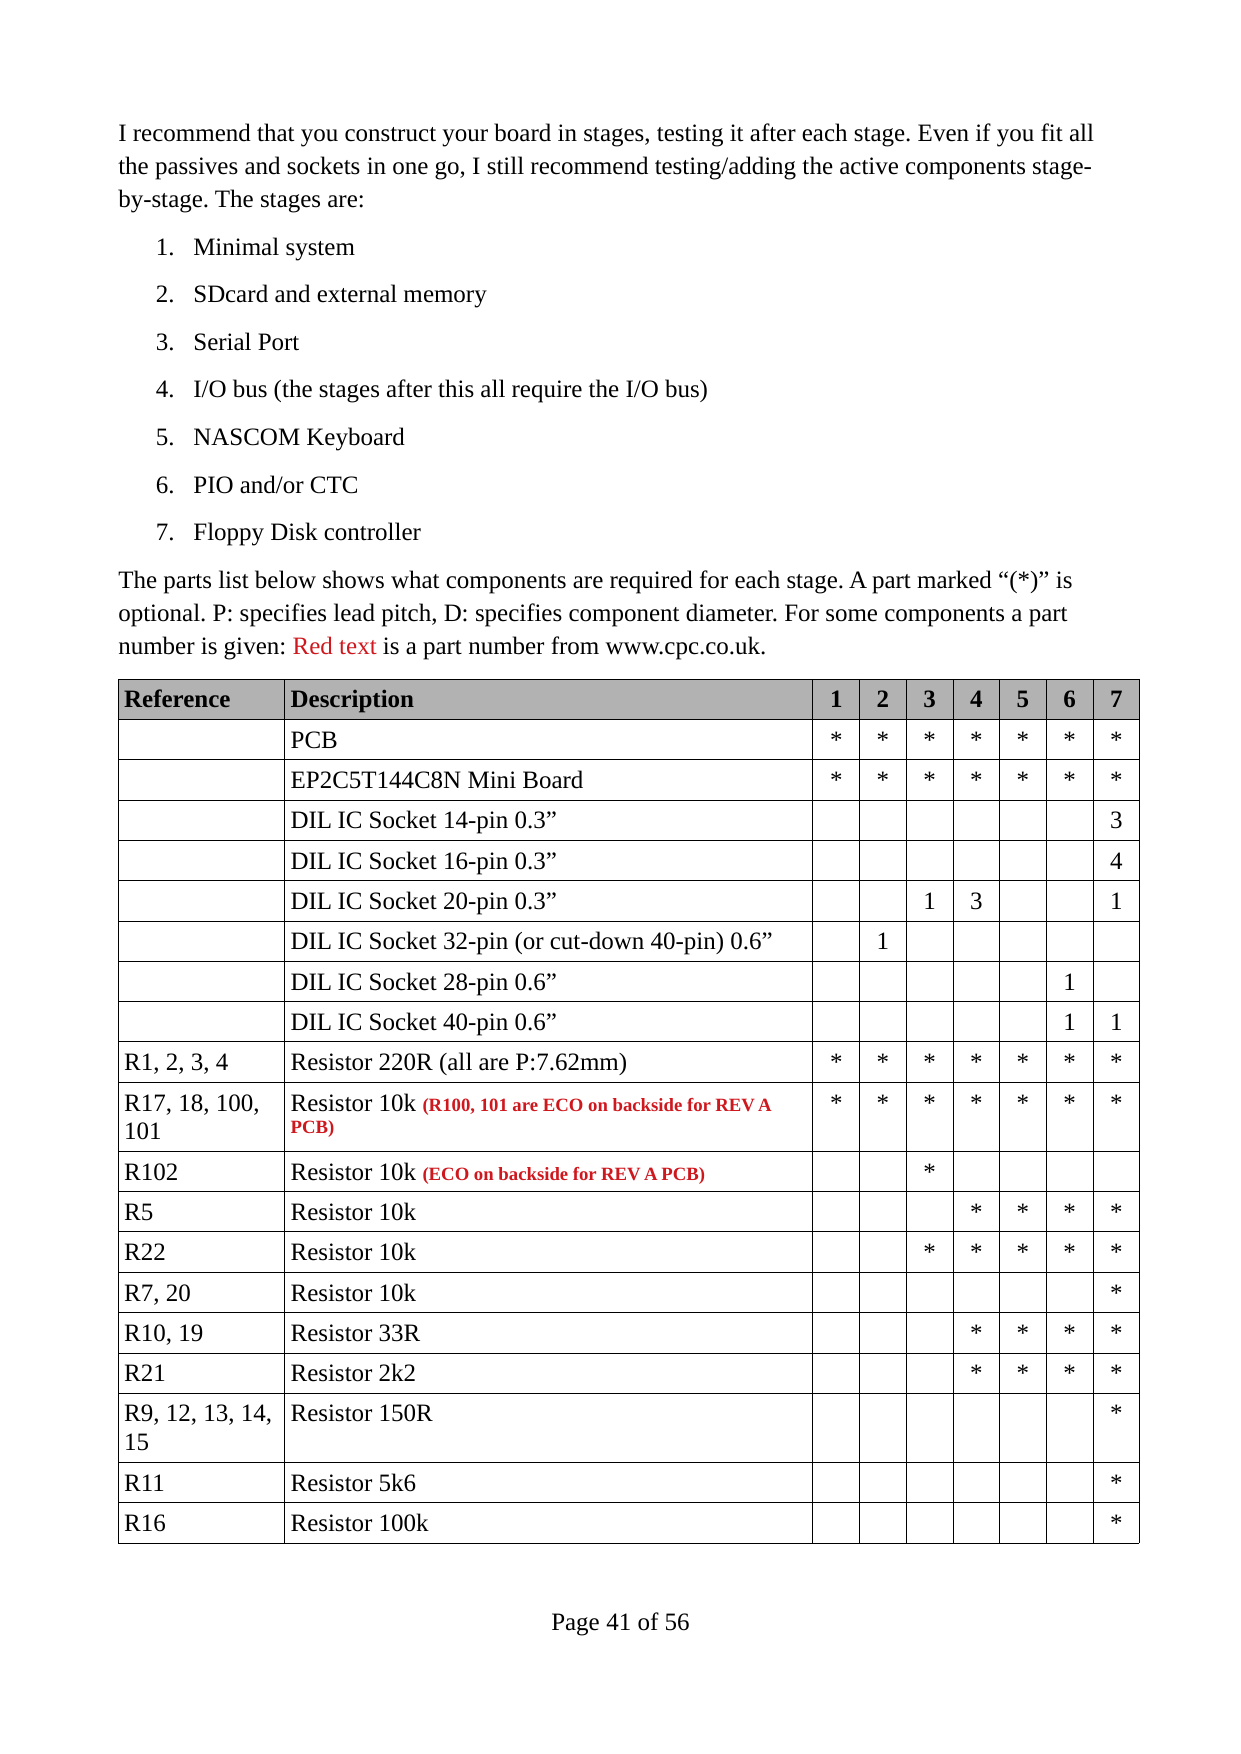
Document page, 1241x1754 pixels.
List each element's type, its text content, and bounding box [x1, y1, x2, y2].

table_cell * [954, 1192, 999, 1231]
list Minimal system [156, 232, 1122, 261]
table_cell R5 [119, 1192, 284, 1231]
table_cell [954, 1152, 999, 1191]
table_header 7 [1094, 680, 1139, 719]
table_cell * [907, 760, 953, 799]
table_cell 1 [1094, 1002, 1139, 1041]
table_cell [860, 1273, 906, 1312]
table_cell [954, 1273, 999, 1312]
table_cell [954, 841, 999, 880]
table_cell R16 [119, 1503, 284, 1542]
table_cell [119, 801, 284, 840]
table_cell DIL IC Socket 32-pin (or cut-down 40-pin) 0.6” [285, 922, 812, 961]
table_cell * [954, 1354, 999, 1393]
table_cell [1000, 1394, 1046, 1462]
table_cell [1047, 1152, 1093, 1191]
table_cell [1047, 801, 1093, 840]
table_cell * [1094, 720, 1139, 759]
table_cell [860, 881, 906, 921]
table_cell * [1094, 1083, 1139, 1151]
table_cell * [954, 720, 999, 759]
table_cell [860, 1152, 906, 1191]
table_header 6 [1047, 680, 1093, 719]
table_cell [1000, 1463, 1046, 1502]
table_cell Resistor 220R (all are P:7.62mm) [285, 1042, 812, 1082]
table_cell [1000, 801, 1046, 840]
table_cell [1000, 922, 1046, 961]
table_cell * [1094, 1042, 1139, 1082]
table_cell * [1094, 760, 1139, 799]
table_cell 1 [860, 922, 906, 961]
table_cell * [1047, 1192, 1093, 1231]
table_cell R21 [119, 1354, 284, 1393]
table_cell [1047, 922, 1093, 961]
table_cell [813, 1463, 859, 1502]
table_cell * [1000, 1354, 1046, 1393]
table_cell [954, 1002, 999, 1041]
table_cell * [1094, 1192, 1139, 1231]
table_cell 1 [1094, 881, 1139, 921]
table_cell R7, 20 [119, 1273, 284, 1312]
table_header 5 [1000, 680, 1046, 719]
table_cell Resistor 10k [285, 1232, 812, 1272]
table_cell [1094, 922, 1139, 961]
list I/O bus (the stages after this all require the I/O bus) [156, 374, 1122, 403]
table_cell [860, 1503, 906, 1542]
table_cell DIL IC Socket 20-pin 0.3” [285, 881, 812, 921]
table_cell [1047, 881, 1093, 921]
table_cell * [813, 760, 859, 799]
table_cell [907, 1463, 953, 1502]
list NASCOM Keyboard [156, 422, 1122, 451]
list Serial Port [156, 327, 1122, 356]
table_cell [860, 1354, 906, 1393]
table_cell [1094, 1152, 1139, 1191]
table_cell [907, 962, 953, 1001]
table_cell Resistor 150R [285, 1394, 812, 1462]
table_cell [954, 1463, 999, 1502]
table_cell [119, 881, 284, 921]
table_cell [1094, 962, 1139, 1001]
table_cell [1047, 841, 1093, 880]
table_cell DIL IC Socket 16-pin 0.3” [285, 841, 812, 880]
table_cell * [1000, 1313, 1046, 1352]
table_cell DIL IC Socket 40-pin 0.6” [285, 1002, 812, 1041]
table_cell [1000, 1273, 1046, 1312]
table_cell R11 [119, 1463, 284, 1502]
table_cell * [813, 1042, 859, 1082]
table_cell [119, 841, 284, 880]
table_cell [119, 760, 284, 799]
table_cell * [907, 1042, 953, 1082]
table_cell * [1094, 1313, 1139, 1352]
table_cell [813, 841, 859, 880]
table_cell * [954, 760, 999, 799]
table_cell [813, 1192, 859, 1231]
text I recommend that you construct your board in stages, testing it after each stage. Even if you fit all the passives and sockets in one go, I still recommend testing/adding the active components stage-by-stage. The stages are: [118, 118, 1122, 213]
list PIO and/or CTC [156, 470, 1122, 498]
table_cell * [813, 720, 859, 759]
table_cell 1 [1047, 1002, 1093, 1041]
table_cell * [907, 1232, 953, 1272]
table_cell * [1094, 1394, 1139, 1462]
table_cell Resistor 5k6 [285, 1463, 812, 1502]
table_cell * [954, 1083, 999, 1151]
table_cell [907, 1503, 953, 1542]
table_cell [860, 1232, 906, 1272]
table_cell [813, 1152, 859, 1191]
table_cell [954, 801, 999, 840]
table_cell [954, 962, 999, 1001]
table_cell [1000, 962, 1046, 1001]
table_header 2 [860, 680, 906, 719]
table_cell [813, 922, 859, 961]
table_header 1 [813, 680, 859, 719]
table_cell * [1047, 1083, 1093, 1151]
table_cell * [1000, 1042, 1046, 1082]
table_cell [1047, 1273, 1093, 1312]
table_cell * [1094, 1273, 1139, 1312]
table_cell [1000, 1002, 1046, 1041]
table_cell * [954, 1042, 999, 1082]
table_cell * [1047, 1042, 1093, 1082]
table_cell Resistor 10k [285, 1192, 812, 1231]
table_cell [1000, 1152, 1046, 1191]
table_cell Resistor 33R [285, 1313, 812, 1352]
table_cell 3 [954, 881, 999, 921]
table_cell [813, 1394, 859, 1462]
table_cell * [860, 1042, 906, 1082]
table_cell [860, 1002, 906, 1041]
table_cell [860, 962, 906, 1001]
table_cell * [860, 720, 906, 759]
table_cell * [860, 760, 906, 799]
table_cell [813, 801, 859, 840]
table_cell [1047, 1503, 1093, 1542]
table_cell [1000, 841, 1046, 880]
table_cell * [1047, 720, 1093, 759]
table_cell R22 [119, 1232, 284, 1272]
table_cell [907, 841, 953, 880]
text The parts list below shows what components are required for each stage. A part marked “(*)” is optional. P: specifies lead pitch, D: specifies component diameter. For some components a part number is given: Red text is a part number from www.cpc.co.uk. [118, 565, 1122, 660]
table_cell * [1047, 1313, 1093, 1352]
table_cell Resistor 100k [285, 1503, 812, 1542]
table_cell [954, 1394, 999, 1462]
table_cell * [1047, 1354, 1093, 1393]
table_cell [119, 962, 284, 1001]
table_cell [860, 1313, 906, 1352]
table_cell [907, 1394, 953, 1462]
table_cell 4 [1094, 841, 1139, 880]
table_cell [860, 841, 906, 880]
table_cell [119, 922, 284, 961]
table_cell * [954, 1313, 999, 1352]
table_cell * [1047, 760, 1093, 799]
table_cell [860, 801, 906, 840]
table_cell EP2C5T144C8N Mini Board [285, 760, 812, 799]
table_cell * [1000, 1192, 1046, 1231]
table_cell Resistor 10k [285, 1273, 812, 1312]
table_cell * [1047, 1232, 1093, 1272]
table_header Reference [119, 680, 284, 719]
table_cell [907, 1354, 953, 1393]
table_cell 3 [1094, 801, 1139, 840]
table_cell * [813, 1083, 859, 1151]
table_cell Resistor 2k2 [285, 1354, 812, 1393]
table_cell R102 [119, 1152, 284, 1191]
table_cell [907, 1002, 953, 1041]
table_header 3 [907, 680, 953, 719]
table_cell * [1000, 720, 1046, 759]
table_cell [860, 1394, 906, 1462]
table_cell R17, 18, 100, 101 [119, 1083, 284, 1151]
table_cell [813, 1313, 859, 1352]
table_cell DIL IC Socket 28-pin 0.6” [285, 962, 812, 1001]
table_cell [813, 881, 859, 921]
table_cell [1047, 1463, 1093, 1502]
table_cell [907, 801, 953, 840]
table_cell Resistor 10k (ECO on backside for REV A PCB) [285, 1152, 812, 1191]
table_cell [907, 1313, 953, 1352]
table_cell [813, 1354, 859, 1393]
table_cell * [1094, 1232, 1139, 1272]
table_cell * [907, 1152, 953, 1191]
table_cell * [1094, 1354, 1139, 1393]
table_cell R10, 19 [119, 1313, 284, 1352]
table_cell DIL IC Socket 14-pin 0.3” [285, 801, 812, 840]
table_header Description [285, 680, 812, 719]
list SDcard and external memory [156, 279, 1122, 308]
table_cell [907, 1192, 953, 1231]
table_cell [907, 922, 953, 961]
table_cell * [1094, 1463, 1139, 1502]
table_cell [813, 1002, 859, 1041]
table_cell * [954, 1232, 999, 1272]
table_cell R9, 12, 13, 14, 15 [119, 1394, 284, 1462]
table_cell [954, 1503, 999, 1542]
table_cell * [1000, 760, 1046, 799]
table_cell [119, 1002, 284, 1041]
table_cell * [907, 1083, 953, 1151]
table_cell * [1000, 1083, 1046, 1151]
table_cell [1047, 1394, 1093, 1462]
table_cell Resistor 10k (R100, 101 are ECO on backside for REV A PCB) [285, 1083, 812, 1151]
table_cell [119, 720, 284, 759]
table_cell * [1000, 1232, 1046, 1272]
table_cell * [907, 720, 953, 759]
table_cell 1 [907, 881, 953, 921]
table_cell * [860, 1083, 906, 1151]
table_cell [907, 1273, 953, 1312]
table_cell [1000, 881, 1046, 921]
table_cell [813, 1232, 859, 1272]
table_cell [954, 922, 999, 961]
table_cell [860, 1463, 906, 1502]
list Floppy Disk controller [156, 517, 1122, 546]
table_cell [813, 1503, 859, 1542]
table_cell [860, 1192, 906, 1231]
table_cell [813, 1273, 859, 1312]
table_cell [1000, 1503, 1046, 1542]
table_cell [813, 962, 859, 1001]
table_cell PCB [285, 720, 812, 759]
table_cell R1, 2, 3, 4 [119, 1042, 284, 1082]
table_cell * [1094, 1503, 1139, 1542]
table_cell 1 [1047, 962, 1093, 1001]
table_header 4 [954, 680, 999, 719]
